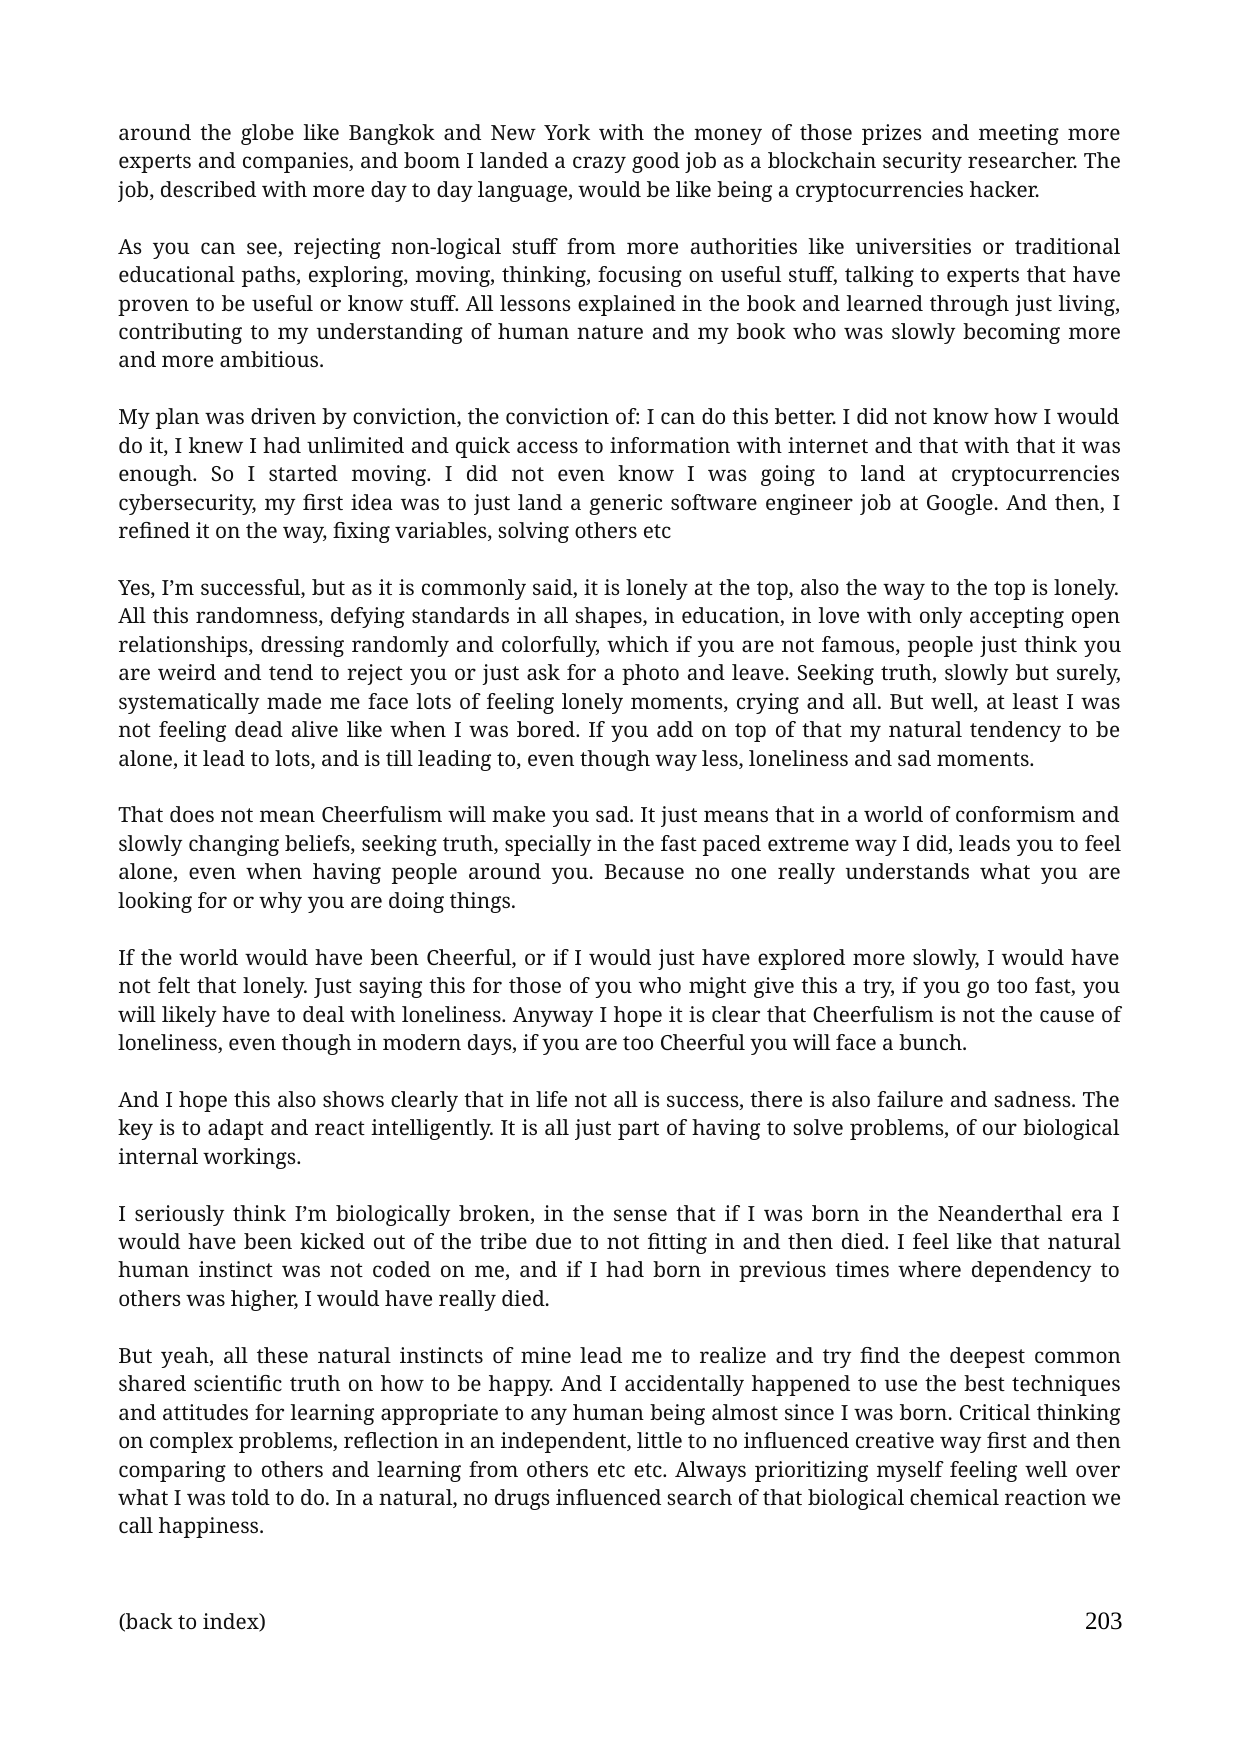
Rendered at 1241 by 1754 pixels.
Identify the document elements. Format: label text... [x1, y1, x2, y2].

text I seriously think I’m biologically broken, in the sense that if I was born in the Neanderthal era I would have been kicked out of the tribe due to not fitting in and then died. I feel like that natural human instinct was not coded on me, and if I had born in previous times where dependency to others was higher, I would have really died. [118, 1199, 1122, 1312]
text That does not mean Cheerfulism will make you sad. It just means that in a world of conformism and slowly changing beliefs, seeking truth, specially in the fast paced extreme way I did, leads you to feel alone, even when having people around you. Because no one really understands what you are looking for or why you are doing things. [118, 801, 1122, 914]
text And I hope this also shows clearly that in life not all is success, there is also failure and sadness. The key is to adapt and react intelligently. It is all just part of having to solve problems, of our biological internal workings. [118, 1085, 1122, 1170]
text But yeah, all these natural instincts of mine lead me to realize and try find the deepest common shared scientific truth on how to be happy. And I accidentally happened to use the best techniques and attitudes for learning appropriate to any human being almost since I was born. Critical thinking on complex problems, reflection in an independent, little to no influenced creative way first and then comparing to others and learning from others etc etc. Always prioritizing myself feeling well over what I was told to do. In a natural, no drugs influenced search of that biological chemical reaction we call happiness. [118, 1341, 1122, 1540]
text around the globe like Bangkok and New York with the money of those prizes and meeting more experts and companies, and boom I landed a crazy good job as a blockchain security researcher. The job, described with more day to day language, would be like being a cryptocurrencies hacker. [118, 118, 1122, 203]
text My plan was driven by conviction, the conviction of: I can do this better. I did not know how I would do it, I knew I had unlimited and quick access to information with internet and that with that it was enough. So I started moving. I did not even know I was going to land at cryptocurrencies cybersecurity, my first idea was to just land a generic software engineer job at Google. And then, I refined it on the way, fixing variables, solving others etc [118, 402, 1122, 545]
text Yes, I’m successful, but as it is commonly said, it is lonely at the top, also the way to the top is lonely. All this randomness, defying standards in all shapes, in education, in love with only accepting open relationships, dressing randomly and colorfully, which if you are not famous, people just think you are weird and tend to reject you or just ask for a photo and leave. Seeking truth, slowly but surely, systematically made me face lots of feeling lonely moments, crying and all. But well, at least I was not feeling dead alive like when I was bored. If you add on top of that my natural tendency to be alone, it lead to lots, and is till leading to, even though way less, loneliness and sad moments. [118, 573, 1122, 772]
text As you can see, rejecting non-logical stuff from more authorities like universities or traditional educational paths, exploring, moving, thinking, focusing on useful stuff, talking to experts that have proven to be useful or know stuff. All lessons explained in the book and learned through just living, contributing to my understanding of human nature and my book who was slowly becoming more and more ambitious. [118, 232, 1122, 374]
text If the world would have been Cheerful, or if I would just have explored more slowly, I would have not felt that lonely. Just saying this for those of you who might give this a try, if you go too fast, you will likely have to deal with loneliness. Anyway I hope it is clear that Cheerfulism is not the cause of loneliness, even though in modern days, if you are too Cheerful you will face a bunch. [118, 943, 1122, 1057]
